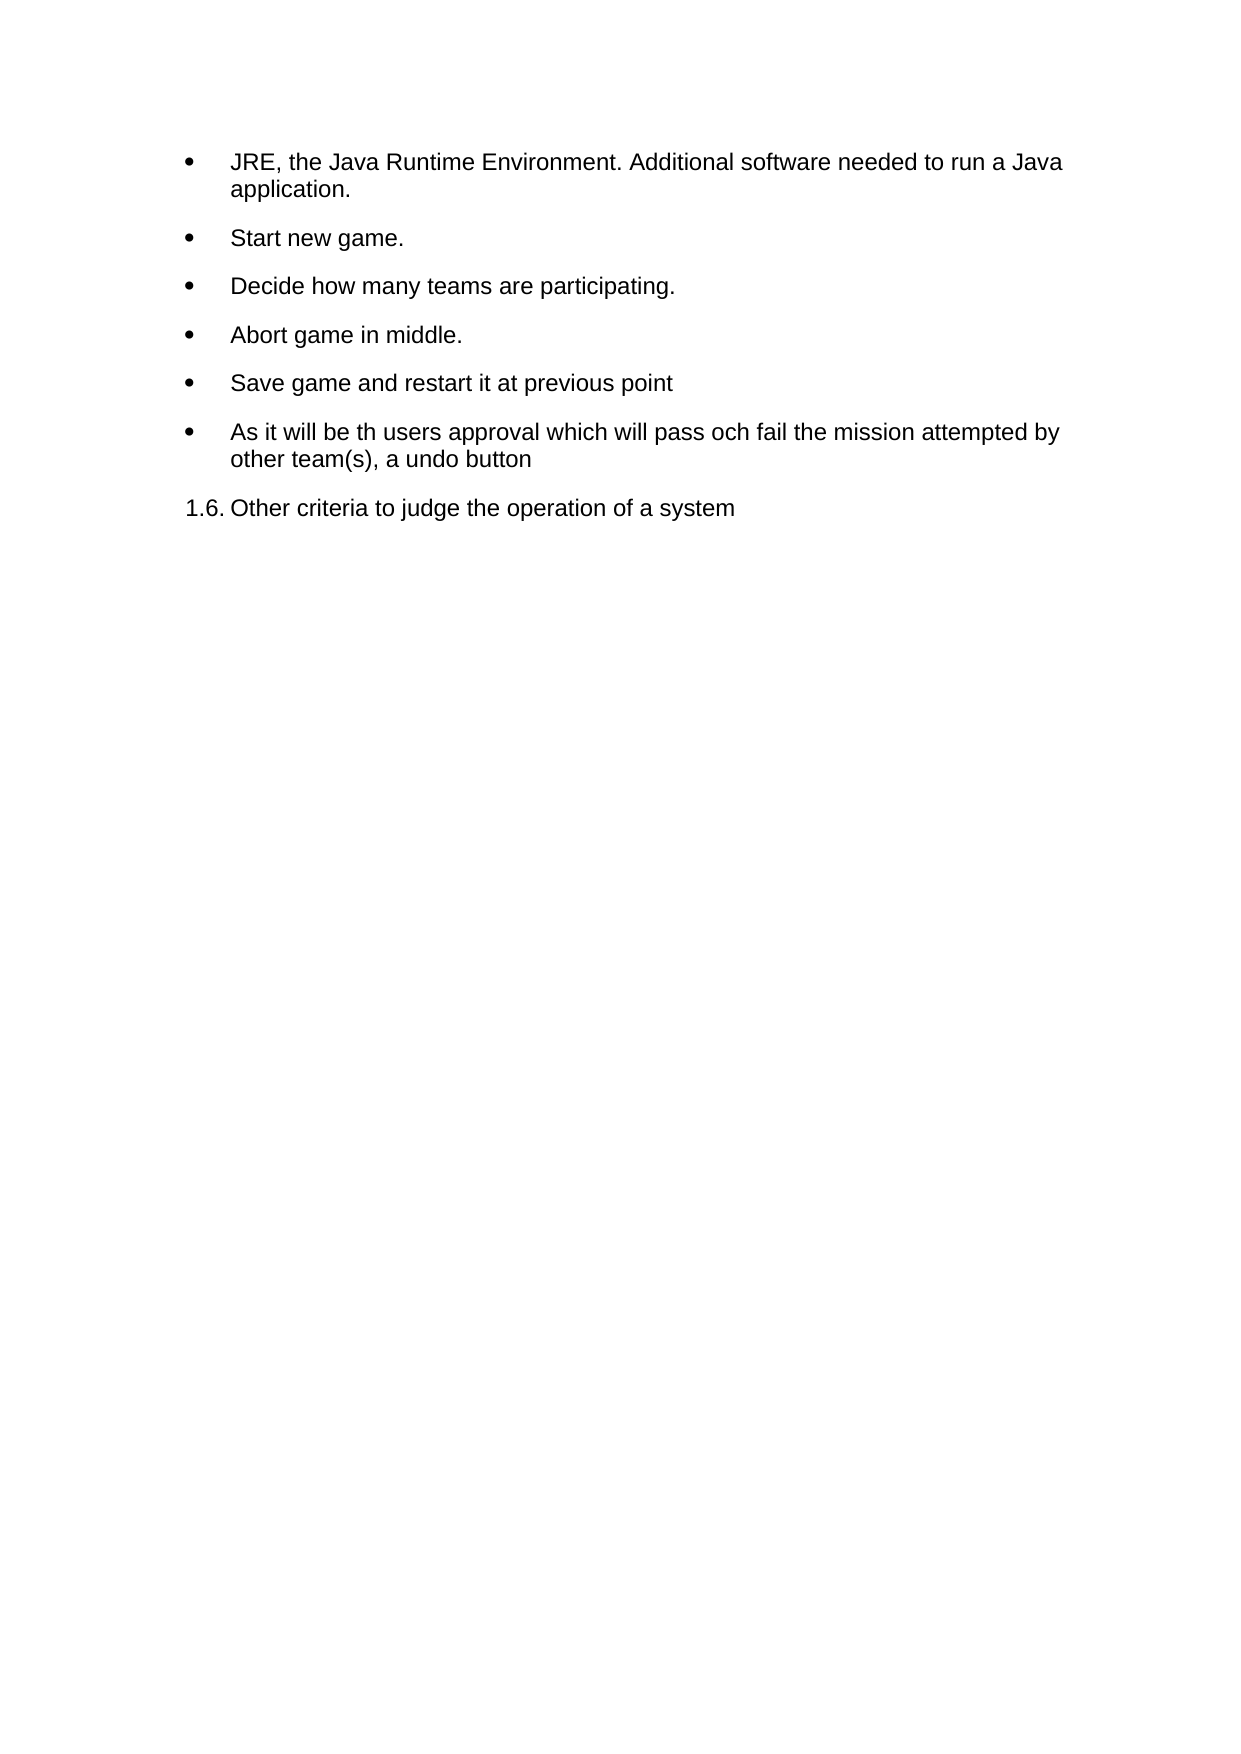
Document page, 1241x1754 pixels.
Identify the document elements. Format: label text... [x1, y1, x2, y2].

list Decide how many teams are participating. [185, 272, 1093, 300]
list Start new game. [185, 224, 1093, 251]
list JRE, the Java Runtime Environment. Additional software needed to run a Java application. [185, 148, 1093, 203]
list Save game and restart it at previous point [185, 369, 1093, 397]
list Other criteria to judge the operation of a system [185, 493, 1093, 521]
list As it will be th users approval which will pass och fail the mission attempted by other team(s), a undo button [185, 417, 1093, 473]
list Abort game in middle. [185, 321, 1093, 348]
